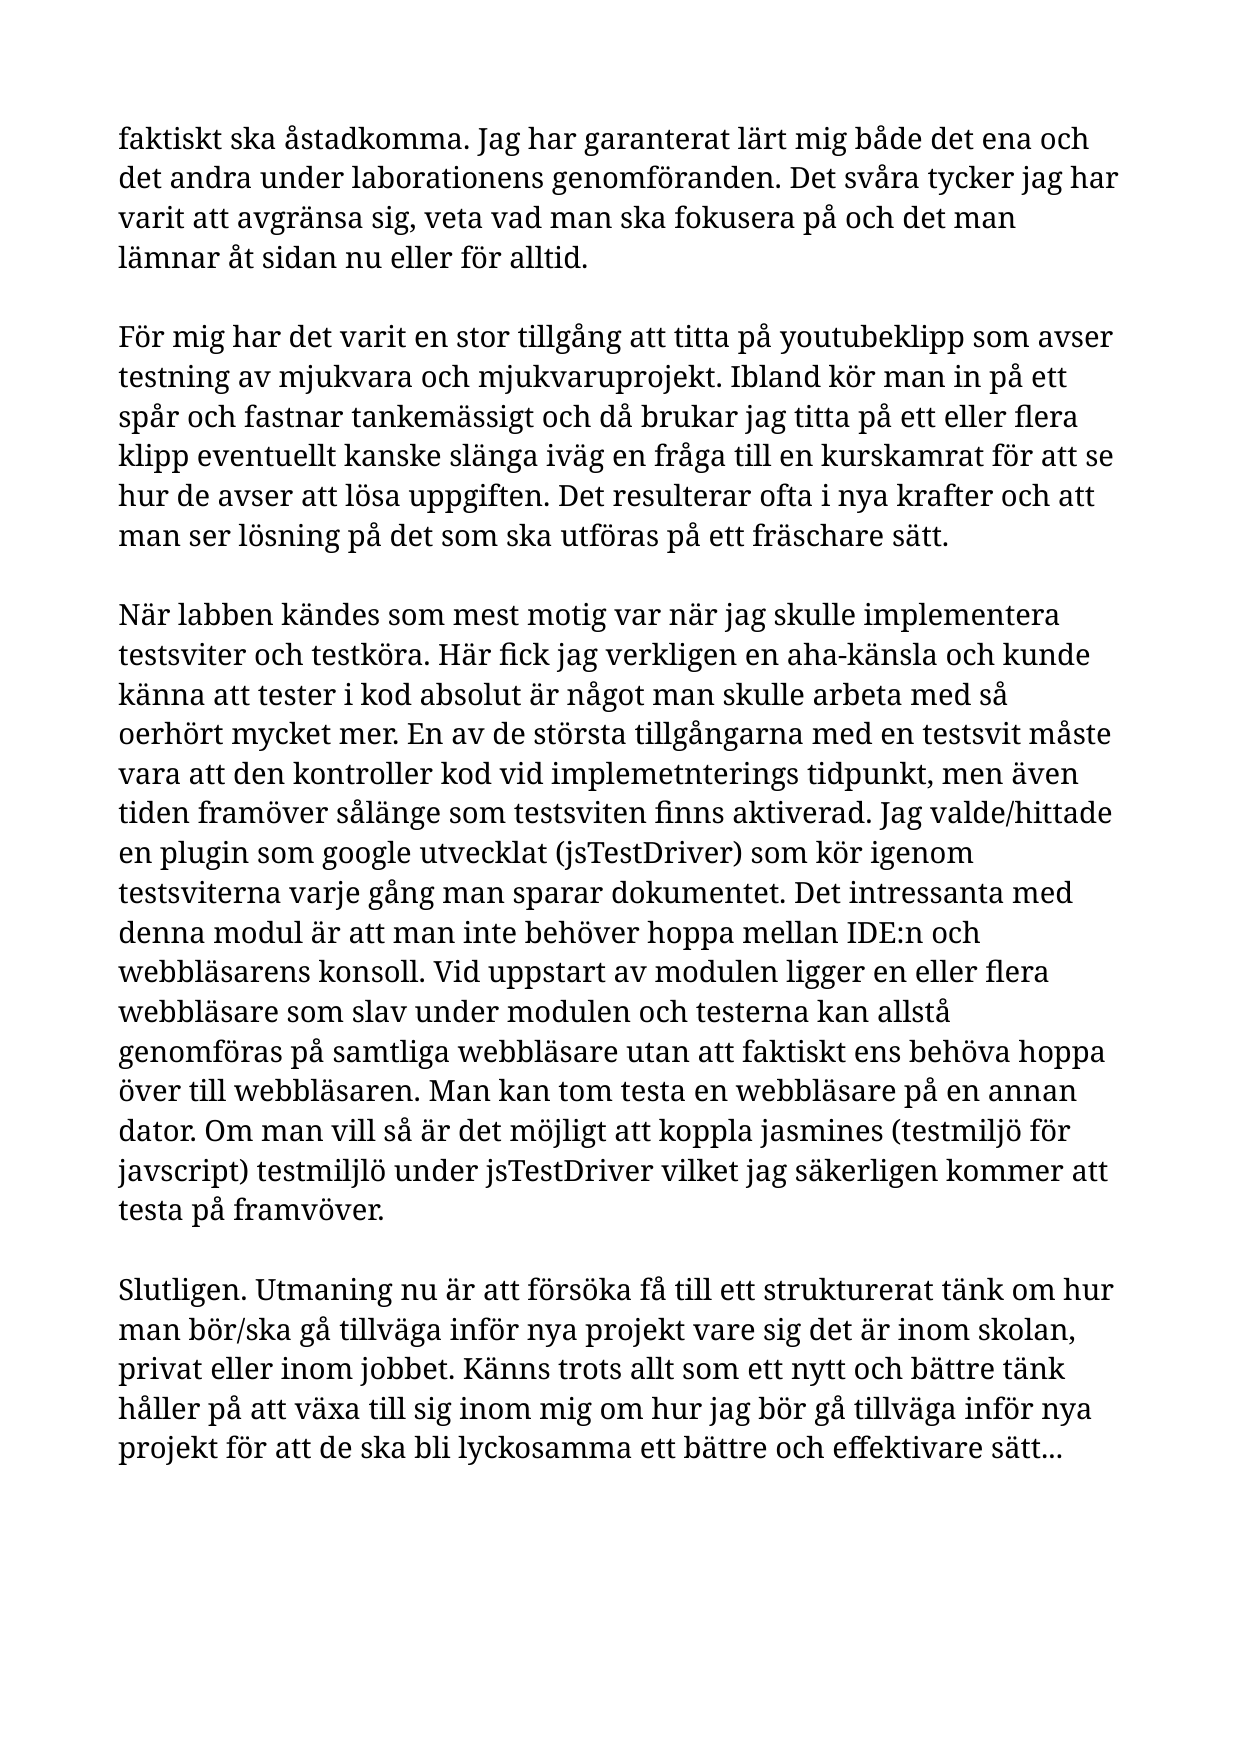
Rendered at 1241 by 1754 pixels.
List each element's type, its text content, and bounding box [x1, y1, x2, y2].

text När labben kändes som mest motig var när jag skulle implementera testsviter och testköra. Här fick jag verkligen en aha-känsla och kunde känna att tester i kod absolut är något man skulle arbeta med så oerhört mycket mer. En av de största tillgångarna med en testsvit måste vara att den kontroller kod vid implemetnterings tidpunkt, men även tiden framöver sålänge som testsviten finns aktiverad. Jag valde/hittade en plugin som google utvecklat (jsTestDriver) som kör igenom testsviterna varje gång man sparar dokumentet. Det intressanta med denna modul är att man inte behöver hoppa mellan IDE:n och webbläsarens konsoll. Vid uppstart av modulen ligger en eller flera webbläsare som slav under modulen och testerna kan allstå genomföras på samtliga webbläsare utan att faktiskt ens behöva hoppa över till webbläsaren. Man kan tom testa en webbläsare på en annan dator. Om man vill så är det möjligt att koppla jasmines (testmiljö för javscript) testmiljlö under jsTestDriver vilket jag säkerligen kommer att testa på framvöver. Slutligen. Utmaning nu är att försöka få till ett strukturerat tänk om hur man bör/ska gå tillväga inför nya projekt vare sig det är inom skolan, privat eller inom jobbet. Känns trots allt som ett nytt och bättre tänk håller på att växa till sig inom mig om hur jag bör gå tillväga inför nya projekt för att de ska bli lyckosamma ett bättre och effektivare sätt... [118, 594, 1122, 1467]
text faktiskt ska åstadkomma. Jag har garanterat lärt mig både det ena och det andra under laborationens genomföranden. Det svåra tycker jag har varit att avgränsa sig, veta vad man ska fokusera på och det man lämnar åt sidan nu eller för alltid. [118, 118, 1122, 277]
text För mig har det varit en stor tillgång att titta på youtubeklipp som avser testning av mjukvara och mjukvaruprojekt. Ibland kör man in på ett spår och fastnar tankemässigt och då brukar jag titta på ett eller flera klipp eventuellt kanske slänga iväg en fråga till en kurskamrat för att se hur de avser att lösa uppgiften. Det resulterar ofta i nya krafter och att man ser lösning på det som ska utföras på ett fräschare sätt. [118, 317, 1122, 555]
